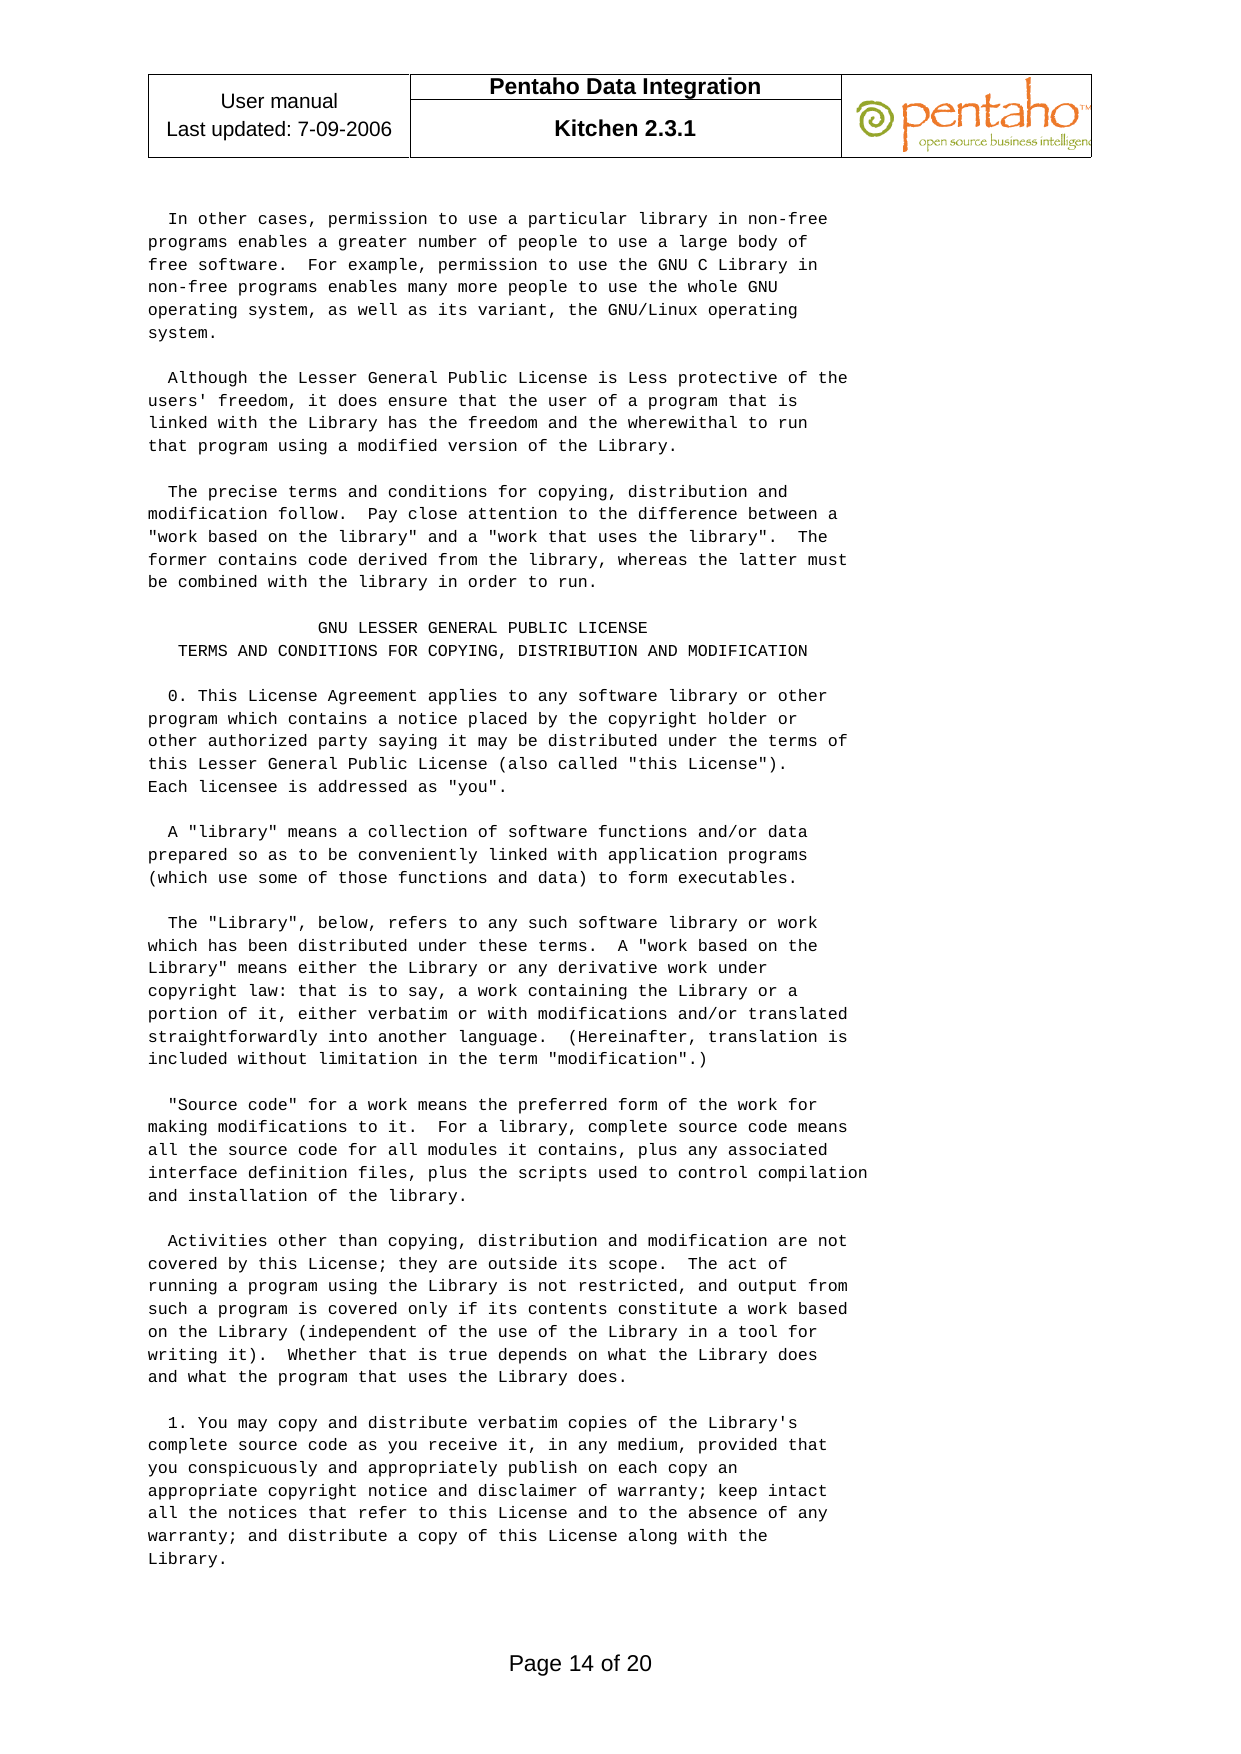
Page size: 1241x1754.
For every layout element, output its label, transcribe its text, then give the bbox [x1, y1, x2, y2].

text In other cases, permission to use a particular library in non-free programs enables a greater number of people to use a large body of free software. For example, permission to use the GNU C Library in non-free programs enables many more people to use the whole GNU operating system, as well as its variant, the GNU/Linux operating system. Although the Lesser General Public License is Less protective of the users' freedom, it does ensure that the user of a program that is linked with the Library has the freedom and the wherewithal to run that program using a modified version of the Library. The precise terms and conditions for copying, distribution and modification follow. Pay close attention to the difference between a "work based on the library" and a "work that uses the library". The former contains code derived from the library, whereas the latter must be combined with the library in order to run. GNU LESSER GENERAL PUBLIC LICENSE TERMS AND CONDITIONS FOR COPYING, DISTRIBUTION AND MODIFICATION 0. This License Agreement applies to any software library or other program which contains a notice placed by the copyright holder or other authorized party saying it may be distributed under the terms of this Lesser General Public License (also called "this License"). Each licensee is addressed as "you". A "library" means a collection of software functions and/or data prepared so as to be conveniently linked with application programs (which use some of those functions and data) to form executables. The "Library", below, refers to any such software library or work which has been distributed under these terms. A "work based on the Library" means either the Library or any derivative work under copyright law: that is to say, a work containing the Library or a portion of it, either verbatim or with modifications and/or translated straightforwardly into another language. (Hereinafter, translation is included without limitation in the term "modification".) "Source code" for a work means the preferred form of the work for making modifications to it. For a library, complete source code means all the source code for all modules it contains, plus any associated interface definition files, plus the scripts used to control compilation and installation of the library. Activities other than copying, distribution and modification are not covered by this License; they are outside its scope. The act of running a program using the Library is not restricted, and output from such a program is covered only if its contents constitute a work based on the Library (independent of the use of the Library in a tool for writing it). Whether that is true depends on what the Library does and what the program that uses the Library does. 1. You may copy and distribute verbatim copies of the Library's complete source code as you receive it, in any medium, provided that you conspicuously and appropriately publish on each copy an appropriate copyright notice and disclaimer of warranty; keep intact all the notices that refer to this License and to the absence of any warranty; and distribute a copy of this License along with the Library. [148, 188, 1092, 1592]
